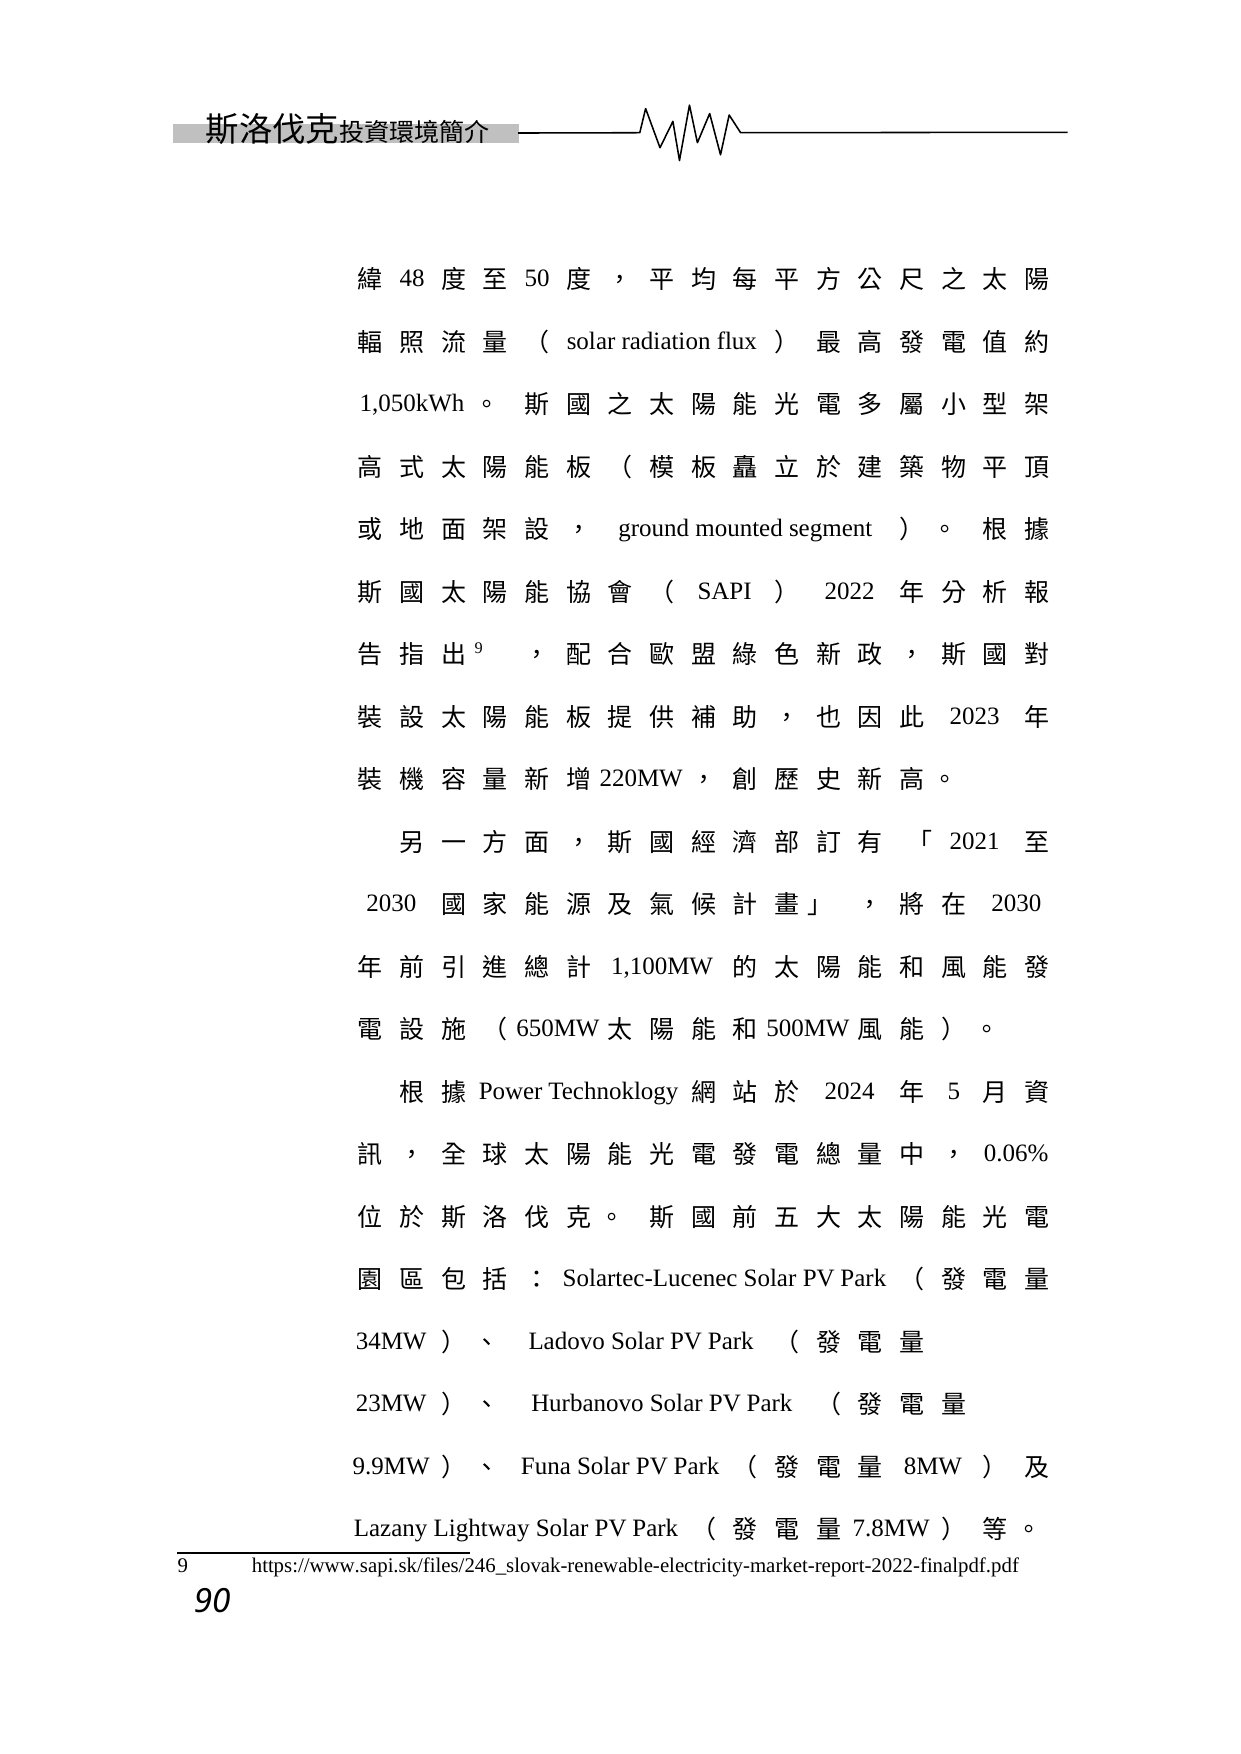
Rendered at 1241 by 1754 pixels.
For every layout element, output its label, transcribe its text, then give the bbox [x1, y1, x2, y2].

text 另一方面，斯國經濟部訂有「2021至2030國家能源及氣候計畫」，將在2030年前引進總計1,100MW的太陽能和風能發電設施（650MW太陽能和500MW風能）。 [330, 799, 1058, 1049]
text https://www.sapi.sk/files/246_slovak-renewable-electricity-market-report-2022-finalpdf.pdf [177, 1553, 1063, 1577]
text 緯48度至50度，平均每平方公尺之太陽輻照流量（solar radiation flux）最高發電值約1,050kWh。斯國之太陽能光電多屬小型架高式太陽能板（模板矗立於建築物平頂或地面架設，ground mounted segment）。根據斯國太陽能協會（SAPI）2022年分析報告指出，配合歐盟綠色新政，斯國對裝設太陽能板提供補助，也因此2023年裝機容量新增220MW，創歷史新高。 [330, 236, 1058, 799]
text 根據Power Technoklogy網站於2024年5月資訊，全球太陽能光電發電總量中，0.06%位於斯洛伐克。斯國前五大太陽能光電園區包括：Solartec-Lucenec Solar PV Park（發電量34MW）、Ladovo Solar PV Park（發電量23MW）、Hurbanovo Solar PV Park（發電量9.9MW）、Funa Solar PV Park（發電量8MW）及Lazany Lightway Solar PV Park（發電量7.8MW）等。 [330, 1049, 1058, 1549]
